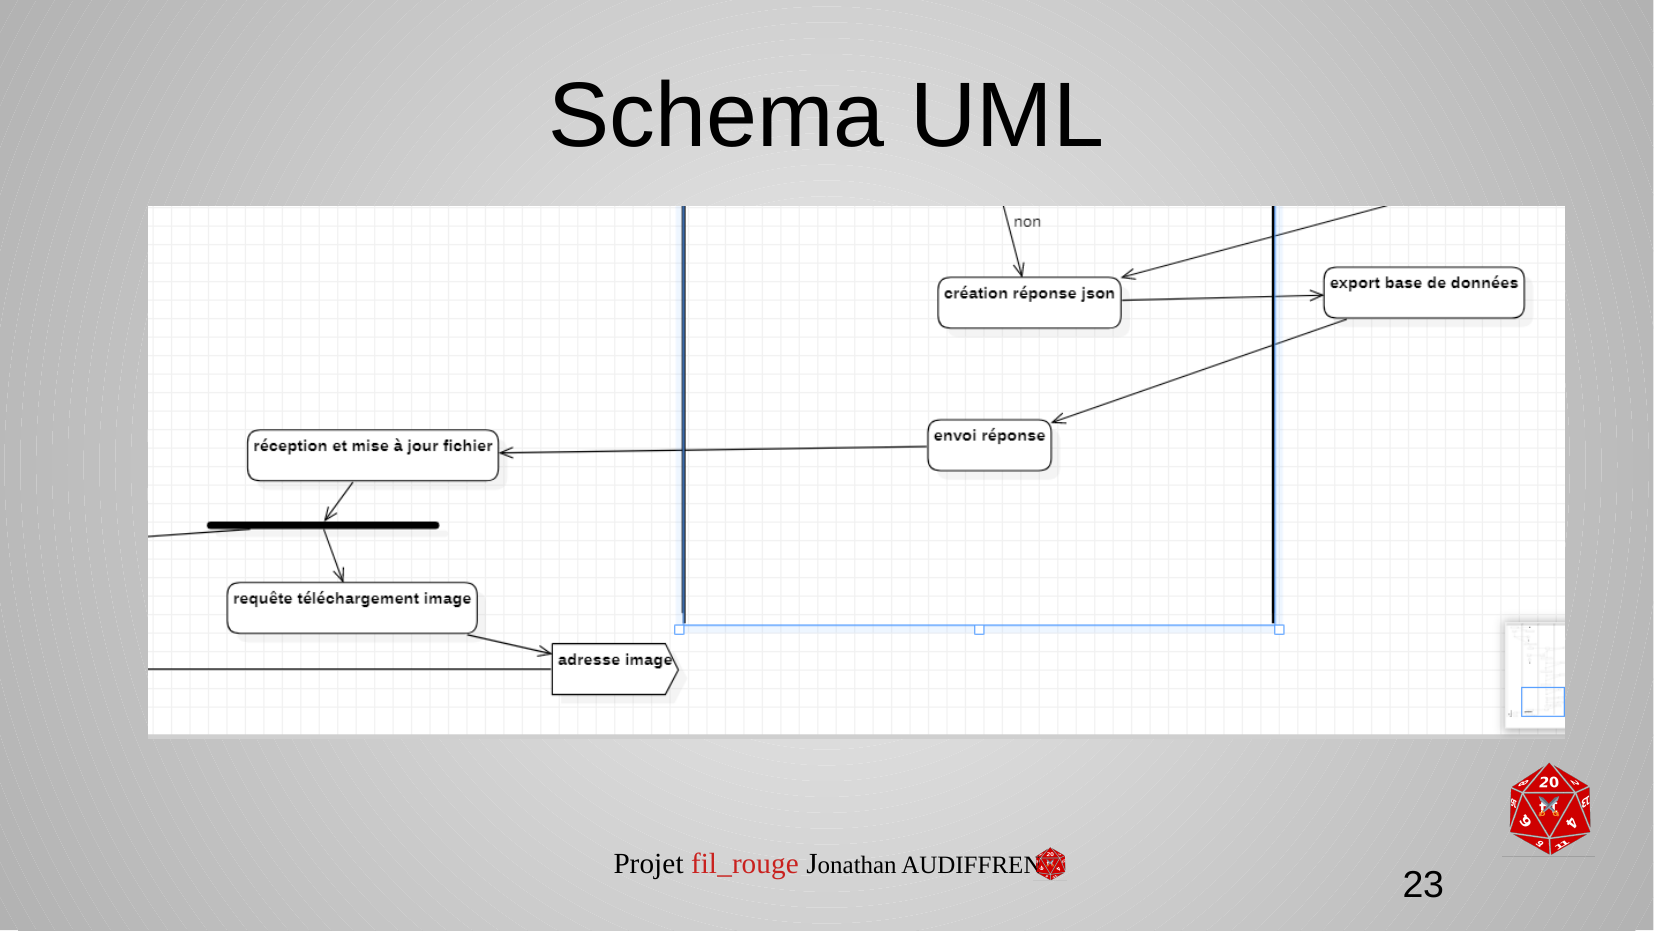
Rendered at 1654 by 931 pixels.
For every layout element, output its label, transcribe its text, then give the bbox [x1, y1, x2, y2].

picture [1502, 762, 1595, 857]
picture [148, 206, 1565, 739]
title Schema UML [82, 37, 1571, 193]
picture [1033, 847, 1067, 881]
